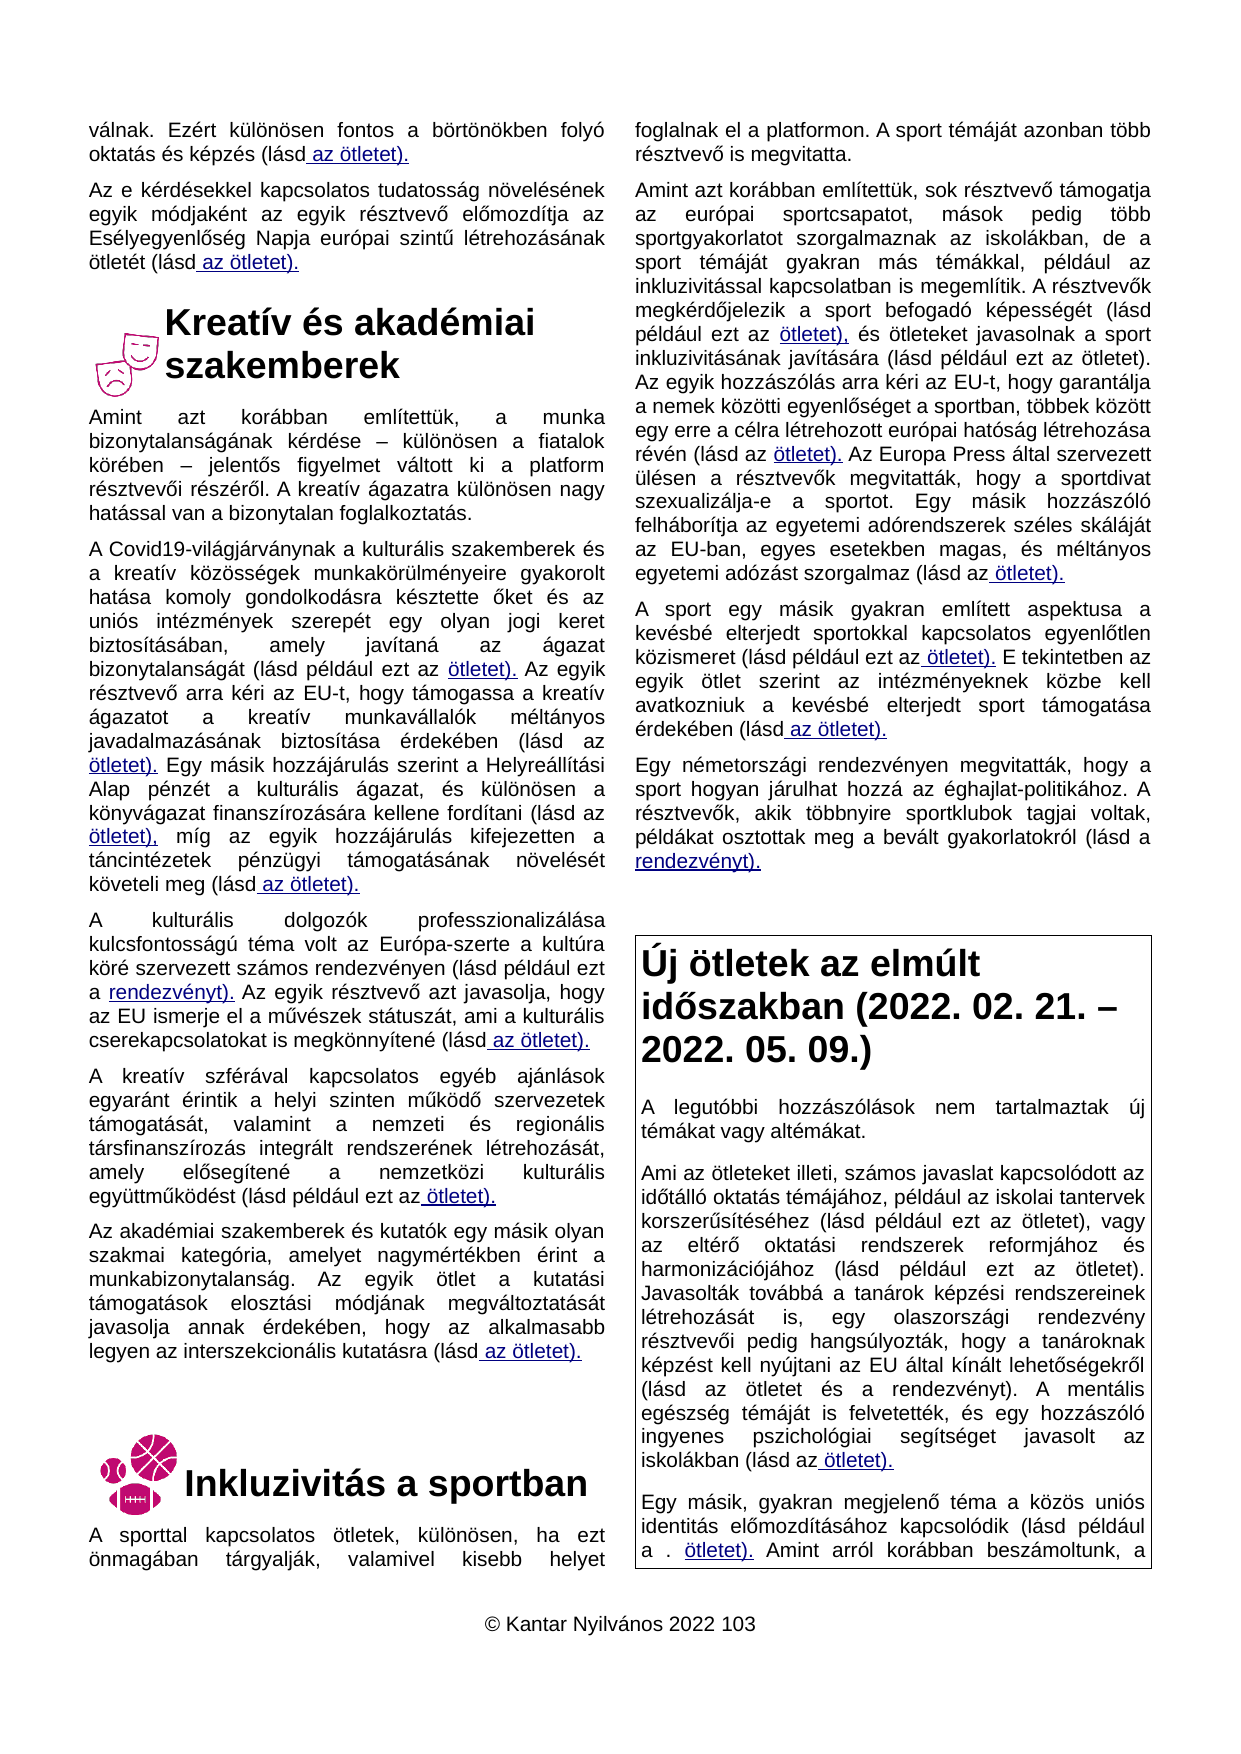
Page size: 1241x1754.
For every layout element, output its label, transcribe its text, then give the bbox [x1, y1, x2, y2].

text Amint azt korábban említettük, a munka bizonytalanságának kérdése – különösen a fiatalok körében – jelentős figyelmet váltott ki a platform résztvevői részéről. A kreatív ágazatra különösen nagy hatással van a bizonytalan foglalkoztatás. [88, 405, 605, 525]
text Amint azt korábban említettük, sok résztvevő támogatja az európai sportcsapatot, mások pedig több sportgyakorlatot szorgalmaznak az iskolákban, de a sport témáját gyakran más témákkal, például az inkluzivitással kapcsolatban is megemlítik. A résztvevők megkérdőjelezik a sport befogadó képességét (lásd például ezt az ötletet), és ötleteket javasolnak a sport inkluzivitásának javítására (lásd például ezt az ötletet). Az egyik hozzászólás arra kéri az EU-t, hogy garantálja a nemek közötti egyenlőséget a sportban, többek között egy erre a célra létrehozott európai hatóság létrehozása révén (lásd az ötletet). Az Europa Press által szervezett ülésen a résztvevők megvitatták, hogy a sportdivat szexualizálja-e a sportot. Egy másik hozzászóló felháborítja az egyetemi adórendszerek széles skáláját az EU-ban, egyes esetekben magas, és méltányos egyetemi adózást szorgalmaz (lásd az ötletet). [635, 178, 1152, 585]
text A Covid19-világjárványnak a kulturális szakemberek és a kreatív közösségek munkakörülményeire gyakorolt hatása komoly gondolkodásra késztette őket és az uniós intézmények szerepét egy olyan jogi keret biztosításában, amely javítaná az ágazat bizonytalanságát (lásd például ezt az ötletet). Az egyik résztvevő arra kéri az EU-t, hogy támogassa a kreatív ágazatot a kreatív munkavállalók méltányos javadalmazásának biztosítása érdekében (lásd az ötletet). Egy másik hozzájárulás szerint a Helyreállítási Alap pénzét a kulturális ágazat, és különösen a könyvágazat finanszírozására kellene fordítani (lásd az ötletet), míg az egyik hozzájárulás kifejezetten a táncintézetek pénzügyi támogatásának növelését követeli meg (lásd az ötletet). [88, 537, 605, 896]
text Egy németországi rendezvényen megvitatták, hogy a sport hogyan járulhat hozzá az éghajlat-politikához. A résztvevők, akik többnyire sportklubok tagjai voltak, példákat osztottak meg a bevált gyakorlatokról (lásd a rendezvényt). [635, 753, 1152, 872]
text A sporttal kapcsolatos ötletek, különösen, ha ezt önmagában tárgyalják, valamivel kisebb helyet [88, 1523, 605, 1571]
text Az akadémiai szakemberek és kutatók egy másik olyan szakmai kategória, amelyet nagymértékben érint a munkabizonytalanság. Az egyik ötlet a kutatási támogatások elosztási módjának megváltoztatását javasolja annak érdekében, hogy az alkalmasabb legyen az interszekcionális kutatásra (lásd az ötletet). [88, 1219, 605, 1363]
text Az e kérdésekkel kapcsolatos tudatosság növelésének egyik módjaként az egyik résztvevő előmozdítja az Esélyegyenlőség Napja európai szintű létrehozásának ötletét (lásd az ötletet). [88, 178, 605, 274]
picture [89, 327, 165, 403]
text Ami az ötleteket illeti, számos javaslat kapcsolódott az időtálló oktatás témájához, például az iskolai tantervek korszerűsítéséhez (lásd például ezt az ötletet), vagy az eltérő oktatási rendszerek reformjához és harmonizációjához (lásd például ezt az ötletet). Javasolták továbbá a tanárok képzési rendszereinek létrehozását is, egy olaszországi rendezvény résztvevői pedig hangsúlyozták, hogy a tanároknak képzést kell nyújtani az EU által kínált lehetőségekről (lásd az ötletet és a rendezvényt). A mentális egészség témáját is felvetették, és egy hozzászóló ingyenes pszichológiai segítséget javasolt az iskolákban (lásd az ötletet). [636, 1155, 1151, 1478]
text A sport egy másik gyakran említett aspektusa a kevésbé elterjedt sportokkal kapcsolatos egyenlőtlen közismeret (lásd például ezt az ötletet). E tekintetben az egyik ötlet szerint az intézményeknek közbe kell avatkozniuk a kevésbé elterjedt sport támogatása érdekében (lásd az ötletet). [635, 597, 1152, 741]
text Egy másik, gyakran megjelenő téma a közös uniós identitás előmozdításához kapcsolódik (lásd például a . ötletet). Amint arról korábban beszámoltunk, a [636, 1484, 1151, 1568]
text válnak. Ezért különösen fontos a börtönökben folyó oktatás és képzés (lásd az ötletet). [88, 118, 605, 166]
subtitle Új ötletek az elmúlt időszakban (2022. 02. 21. – 2022. 05. 09.) [636, 936, 1151, 1077]
text foglalnak el a platformon. A sport témáját azonban több résztvevő is megvitatta. [635, 118, 1152, 166]
subtitle Inkluzivitás a sportban [184, 1462, 605, 1505]
picture [92, 1428, 184, 1521]
text A kreatív szférával kapcsolatos egyéb ajánlások egyaránt érintik a helyi szinten működő szervezetek támogatását, valamint a nemzeti és regionális társfinanszírozás integrált rendszerének létrehozását, amely elősegítené a nemzetközi kulturális együttműködést (lásd például ezt az ötletet). [88, 1064, 605, 1207]
subtitle Kreatív és akadémiai szakemberek [88, 301, 605, 327]
text A legutóbbi hozzászólások nem tartalmaztak új témákat vagy altémákat. [636, 1089, 1151, 1149]
text A kulturális dolgozók professzionalizálása kulcsfontosságú téma volt az Európa-szerte a kultúra köré szervezett számos rendezvényen (lásd például ezt a rendezvényt). Az egyik résztvevő azt javasolja, hogy az EU ismerje el a művészek státuszát, ami a kulturális cserekapcsolatokat is megkönnyítené (lásd az ötletet). [88, 908, 605, 1052]
